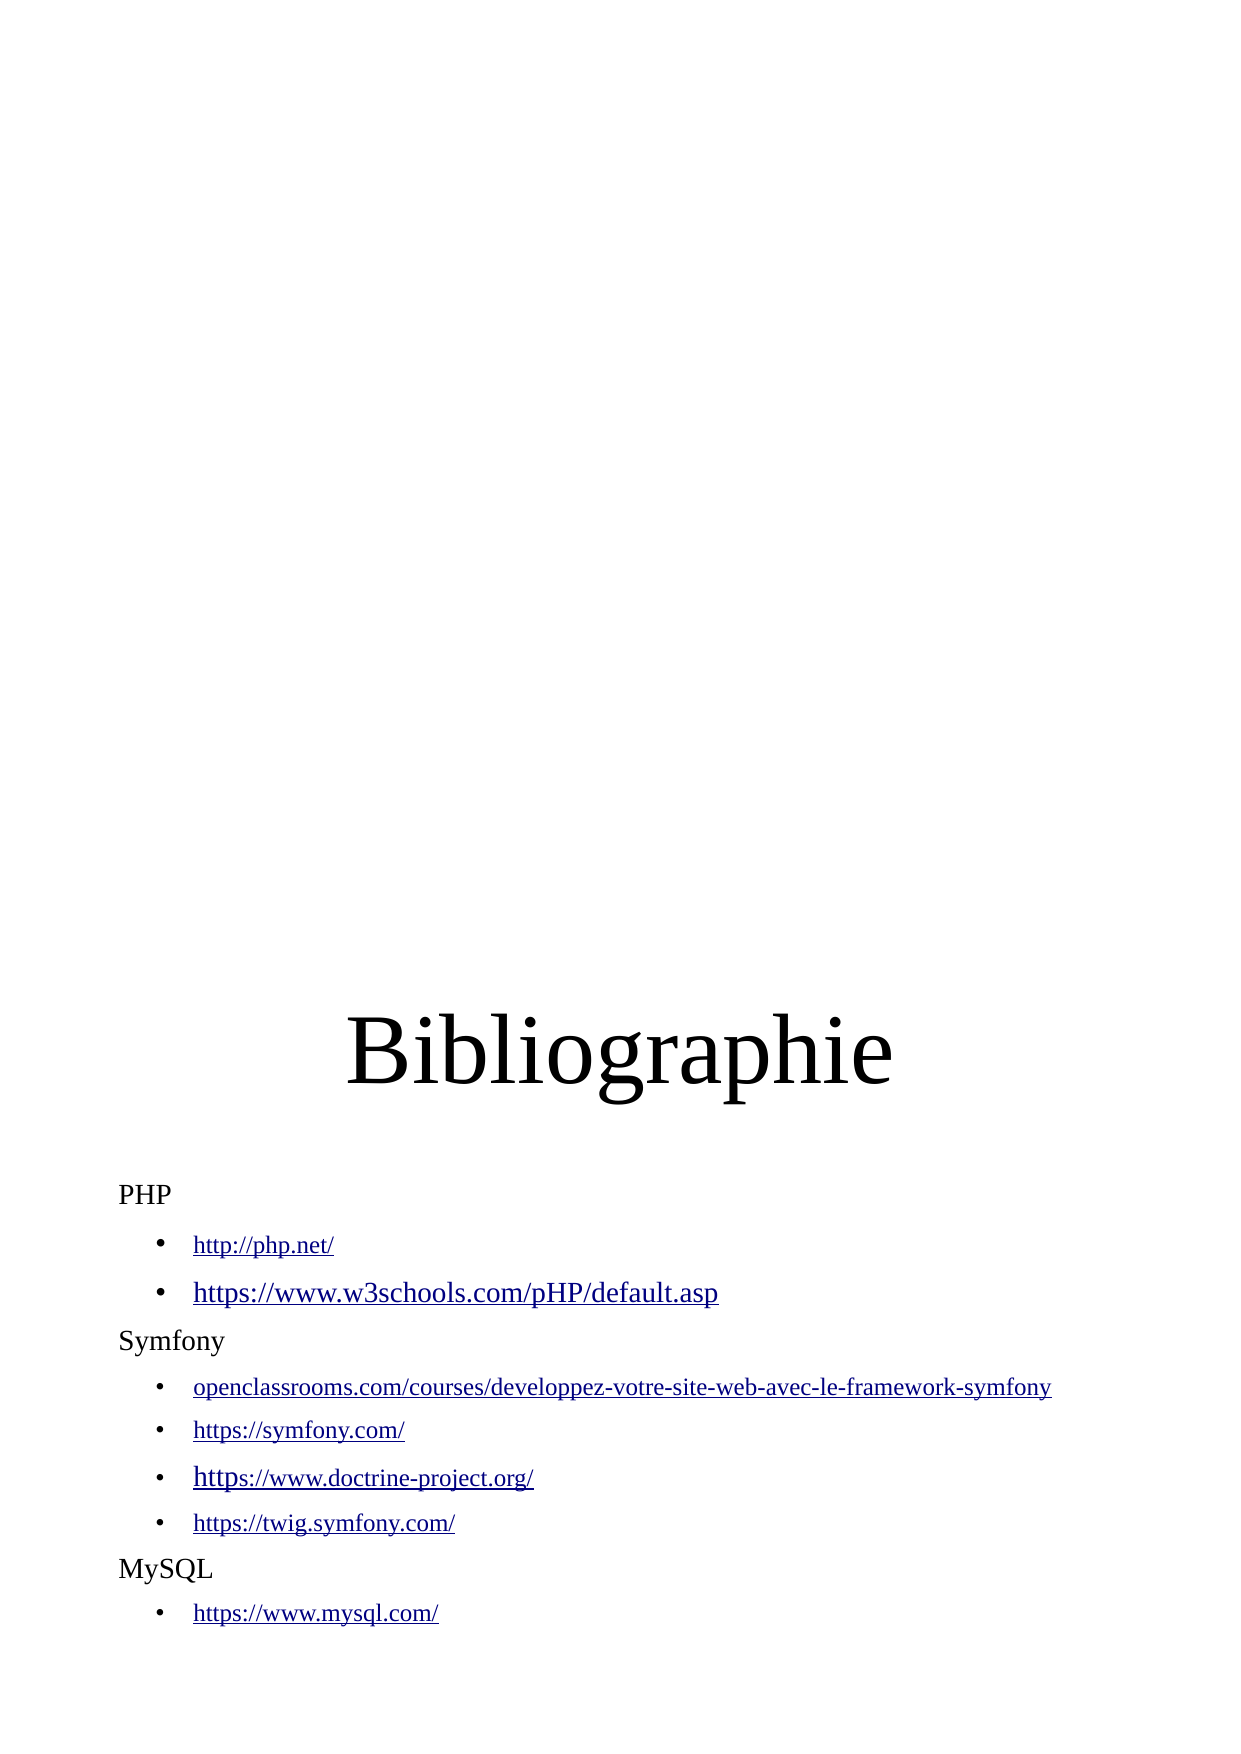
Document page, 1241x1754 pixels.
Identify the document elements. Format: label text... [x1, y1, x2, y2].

text PHP [118, 1177, 1122, 1211]
list openclassrooms.com/courses/developpez-votre-site-web-avec-le-framework-symfony [156, 1372, 1122, 1401]
text Bibliographie [193, 990, 1047, 1105]
list http://php.net/ [156, 1226, 1122, 1260]
list https://www.doctrine-project.org/ [156, 1459, 1122, 1493]
list https://twig.symfony.com/ [156, 1508, 1122, 1537]
list https://www.mysql.com/ [156, 1594, 1122, 1628]
list https://www.w3schools.com/pHP/default.asp [156, 1275, 1122, 1308]
text MySQL [118, 1552, 1122, 1585]
list https://symfony.com/ [156, 1416, 1122, 1444]
text Symfony [118, 1323, 1122, 1357]
